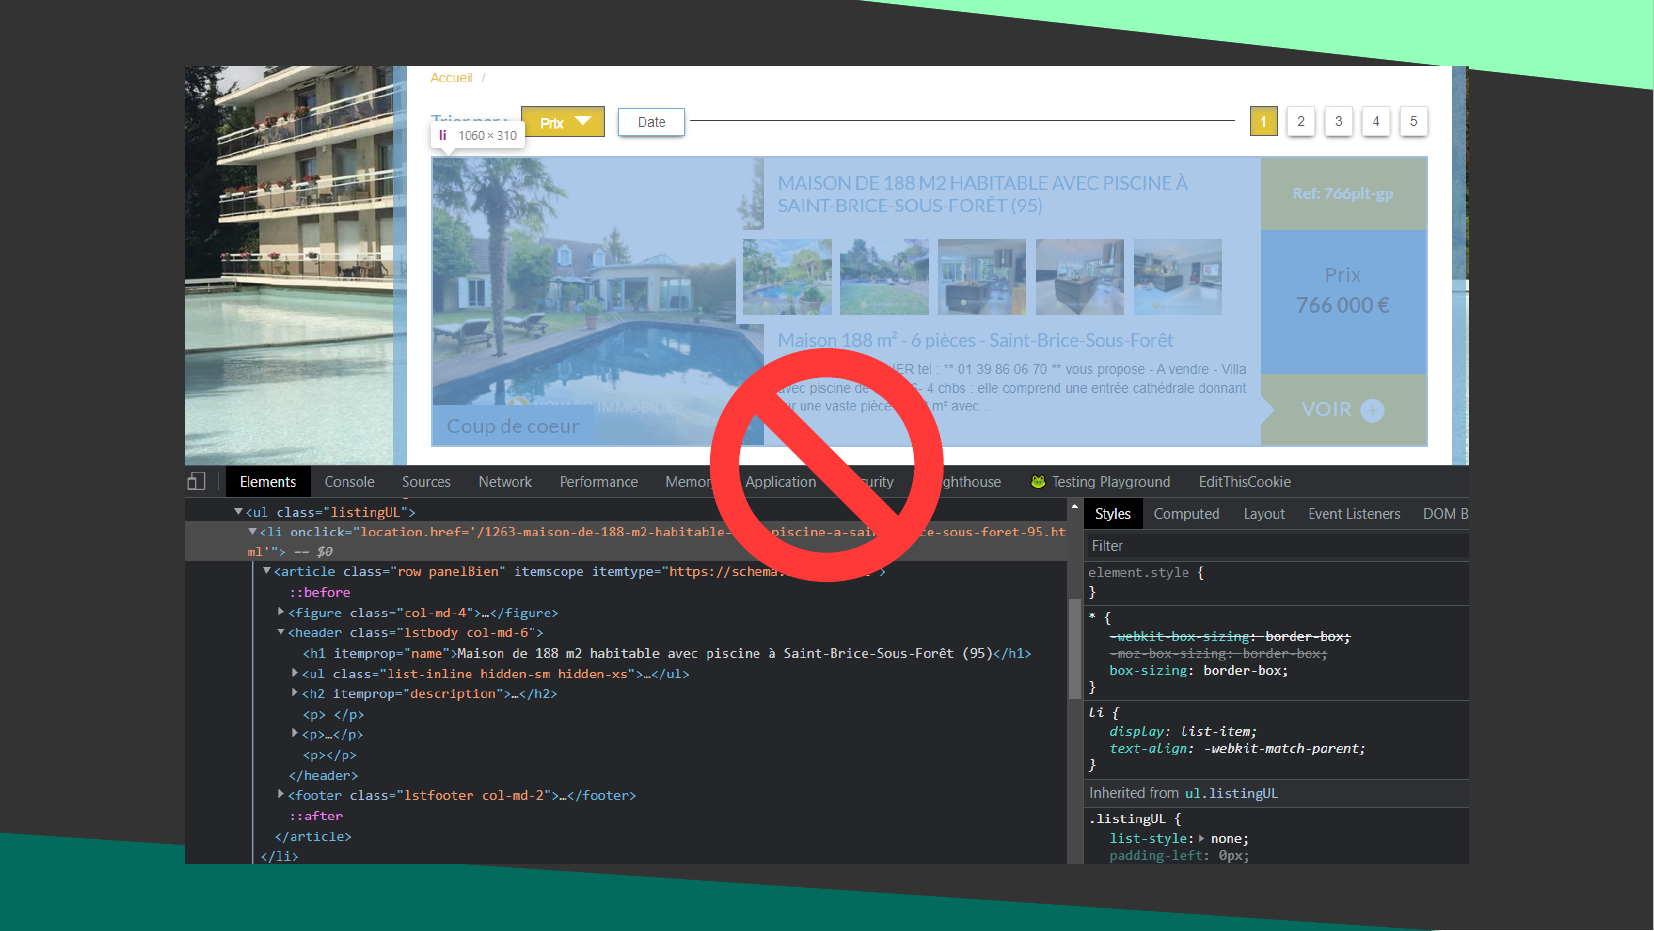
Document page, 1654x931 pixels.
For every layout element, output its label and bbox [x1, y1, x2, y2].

text_box [709, 348, 944, 583]
text_box [858, 0, 1654, 90]
picture [185, 66, 1469, 864]
